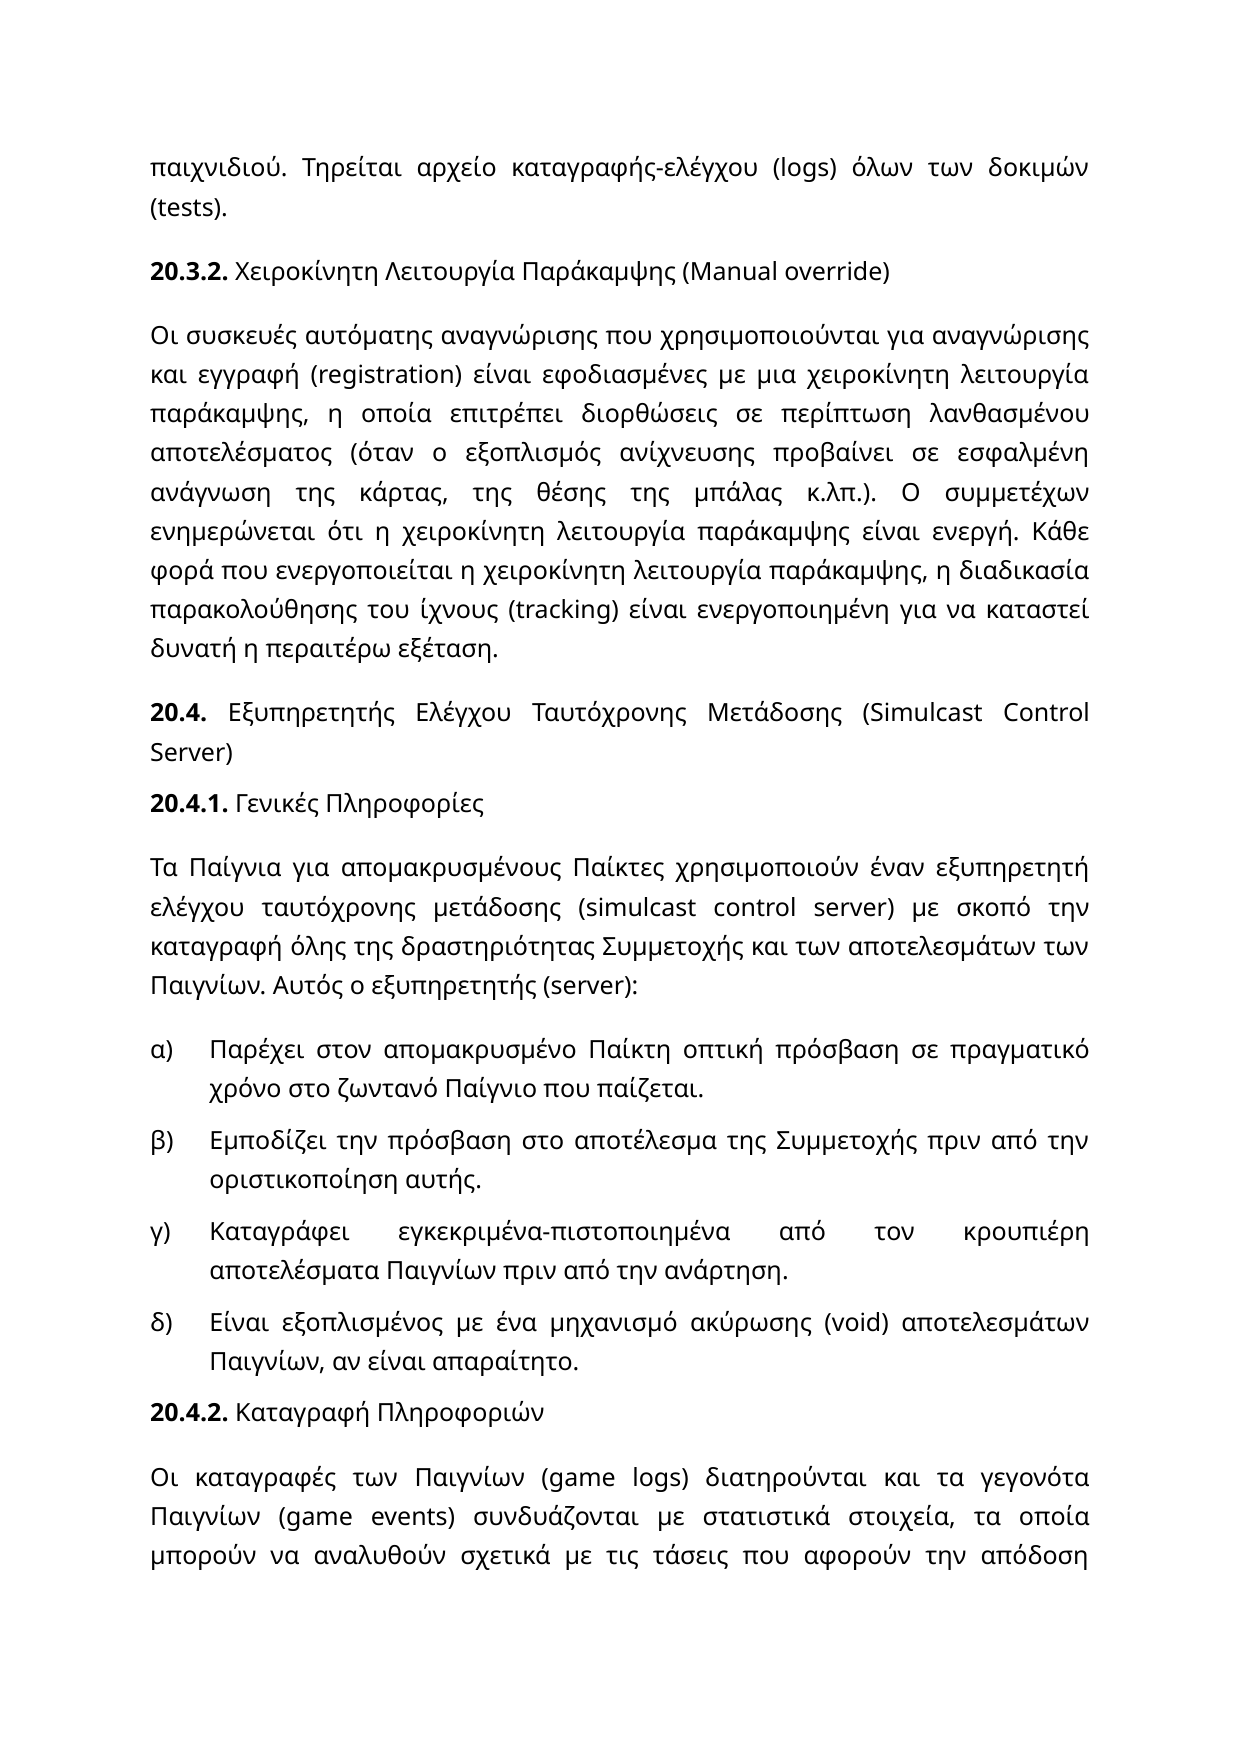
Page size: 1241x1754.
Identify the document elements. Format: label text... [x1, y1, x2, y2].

text Οι καταγραφές των Παιγνίων (game logs) διατηρούνται και τα γεγονότα Παιγνίων (game events) συνδυάζονται με στατιστικά στοιχεία, τα οποία μπορούν να αναλυθούν σχετικά με τις τάσεις που αφορούν την απόδοση [150, 1459, 1090, 1572]
list β) Εμποδίζει την πρόσβαση στο αποτέλεσμα της Συμμετοχής πριν από την οριστικοποίηση αυτής. [150, 1122, 1090, 1196]
text Τα Παίγνια για απομακρυσμένους Παίκτες χρησιμοποιούν έναν εξυπηρετητή ελέγχου ταυτόχρονης μετάδοσης (simulcast control server) με σκοπό την καταγραφή όλης της δραστηριότητας Συμμετοχής και των αποτελεσμάτων των Παιγνίων. Αυτός ο εξυπηρετητής (server): [150, 850, 1090, 1002]
text 20.4. Εξυπηρετητής Ελέγχου Ταυτόχρονης Μετάδοσης (Simulcast Control Server) [150, 695, 1090, 768]
text παιχνιδιού. Τηρείται αρχείο καταγραφής-ελέγχου (logs) όλων των δοκιμών (tests). [150, 150, 1090, 223]
text Οι συσκευές αυτόματης αναγνώρισης που χρησιμοποιούνται για αναγνώρισης και εγγραφή (registration) είναι εφοδιασμένες με μια χειροκίνητη λειτουργία παράκαμψης, η οποία επιτρέπει διορθώσεις σε περίπτωση λανθασμένου αποτελέσματος (όταν ο εξοπλισμός ανίχνευσης προβαίνει σε εσφαλμένη ανάγνωση της κάρτας, της θέσης της μπάλας κ.λπ.). Ο συμμετέχων ενημερώνεται ότι η χειροκίνητη λειτουργία παράκαμψης είναι ενεργή. Κάθε φορά που ενεργοποιείται η χειροκίνητη λειτουργία παράκαμψης, η διαδικασία παρακολούθησης του ίχνους (tracking) είναι ενεργοποιημένη για να καταστεί δυνατή η περαιτέρω εξέταση. [150, 317, 1090, 665]
list γ) Καταγράφει εγκεκριμένα-πιστοποιημένα από τον κρουπιέρη αποτελέσματα Παιγνίων πριν από την ανάρτηση. [150, 1213, 1090, 1287]
text 20.3.2. Χειροκίνητη Λειτουργία Παράκαμψης (Manual override) [150, 253, 1090, 287]
list δ) Είναι εξοπλισμένος με ένα μηχανισμό ακύρωσης (void) αποτελεσμάτων Παιγνίων, αν είναι απαραίτητο. [150, 1304, 1090, 1377]
text 20.4.1. Γενικές Πληροφορίες [150, 786, 1090, 820]
list α) Παρέχει στον απομακρυσμένο Παίκτη οπτική πρόσβαση σε πραγματικό χρόνο στο ζωντανό Παίγνιο που παίζεται. [150, 1032, 1090, 1105]
text 20.4.2. Καταγραφή Πληροφοριών [150, 1395, 1090, 1429]
